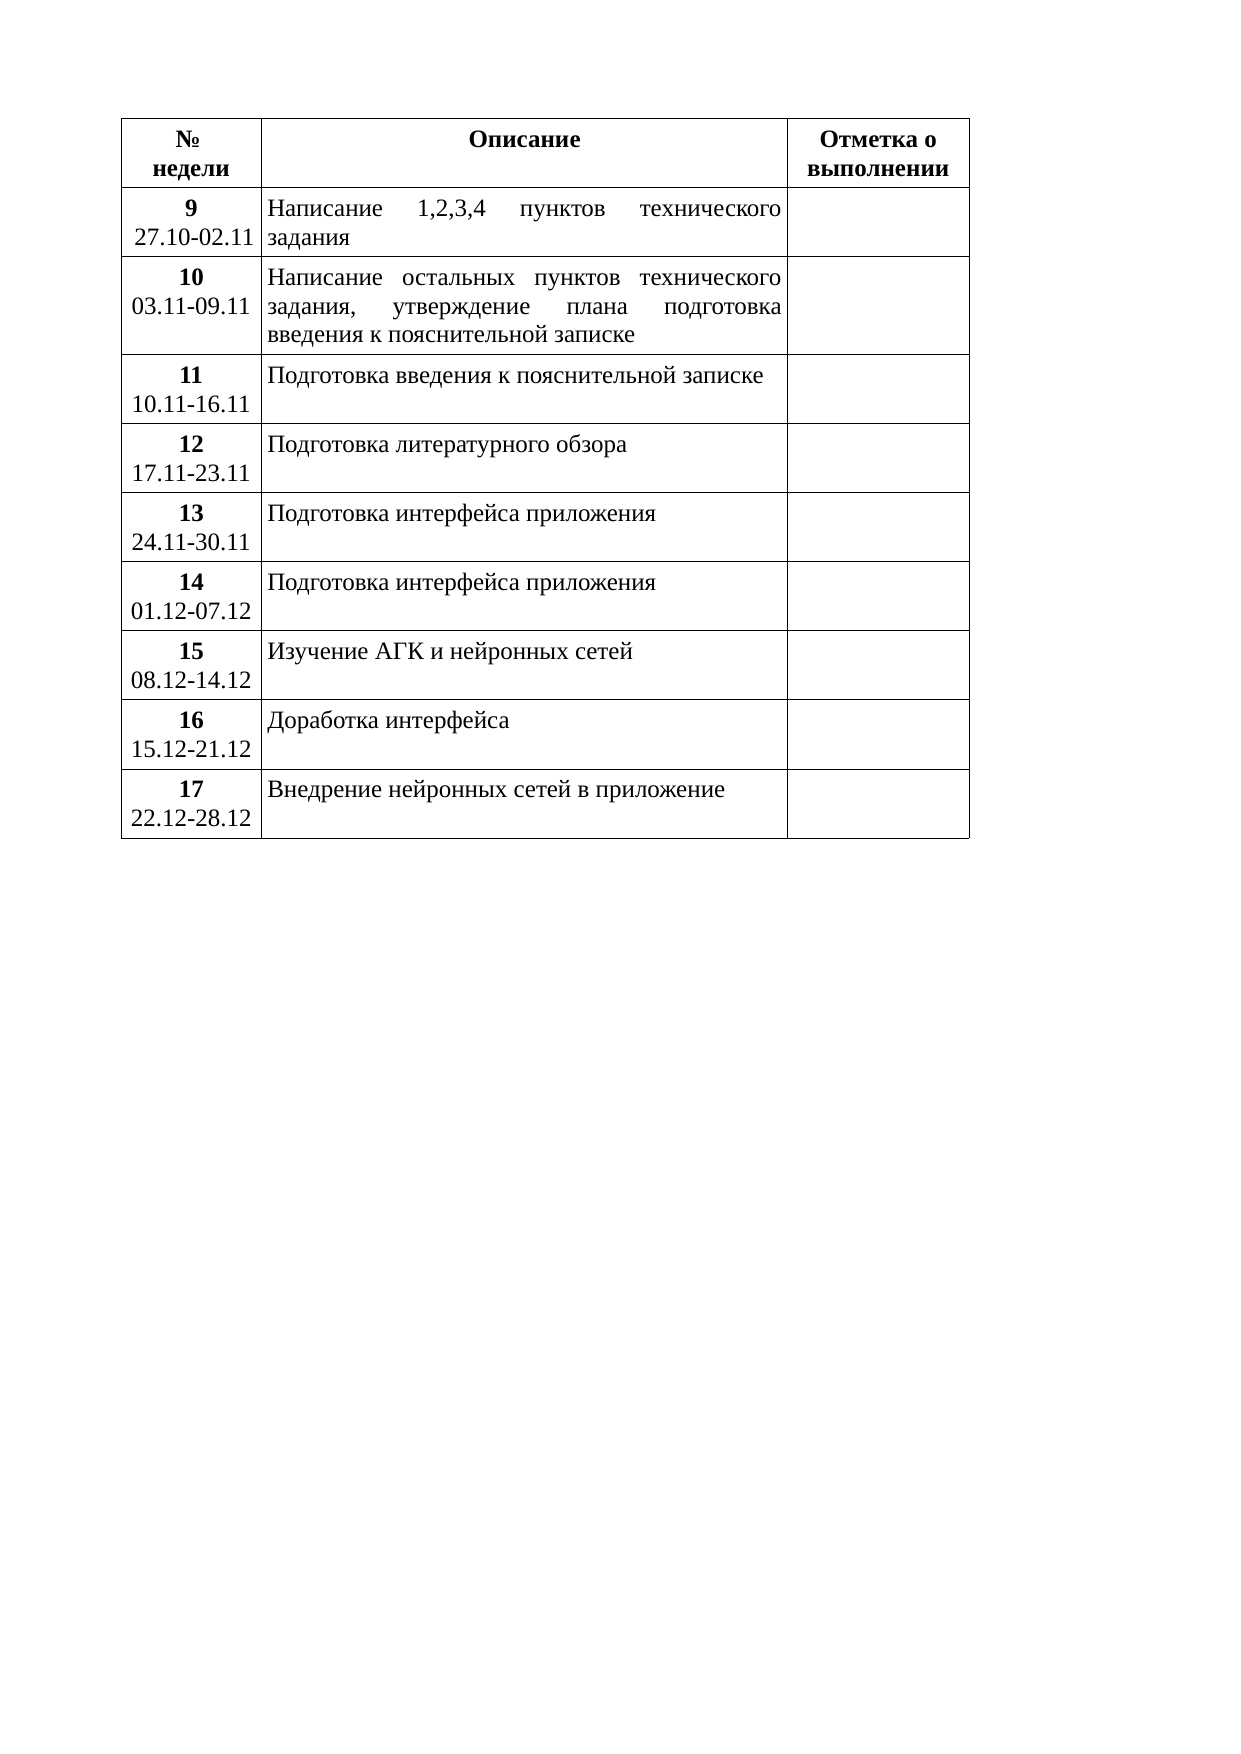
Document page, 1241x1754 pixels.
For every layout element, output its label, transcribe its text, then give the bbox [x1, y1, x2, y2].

table_cell 10 03.11-09.11 [122, 257, 261, 354]
table_cell Написание остальных пунктов технического задания, утверждение плана подготовка введения к пояснительной записке [262, 257, 787, 354]
table_header № недели [122, 119, 261, 187]
table_cell Внедрение нейронных сетей в приложение [262, 770, 787, 837]
table_cell [788, 700, 969, 768]
table_cell [788, 355, 969, 423]
table_cell 16 15.12-21.12 [122, 700, 261, 768]
table_cell 11 10.11-16.11 [122, 355, 261, 423]
table_cell Подготовка введения к пояснительной записке [262, 355, 787, 423]
table_cell 14 01.12-07.12 [122, 562, 261, 630]
table_cell 15 08.12-14.12 [122, 631, 261, 699]
table_cell [788, 562, 969, 630]
table_header Описание [262, 119, 787, 187]
table_cell Подготовка интерфейса приложения [262, 493, 787, 561]
table_cell [788, 770, 969, 837]
table_cell 9 27.10-02.11 [122, 188, 261, 256]
table_cell Изучение АГК и нейронных сетей [262, 631, 787, 699]
table_cell 12 17.11-23.11 [122, 424, 261, 492]
table_cell [788, 424, 969, 492]
table_cell [788, 493, 969, 561]
table_cell Подготовка интерфейса приложения [262, 562, 787, 630]
table_header Отметка о выполнении [788, 119, 969, 187]
table_cell [788, 257, 969, 354]
table_cell [788, 188, 969, 256]
table_cell Доработка интерфейса [262, 700, 787, 768]
table_cell 13 24.11-30.11 [122, 493, 261, 561]
table_cell [788, 631, 969, 699]
table_cell 17 22.12-28.12 [122, 770, 261, 837]
table_cell Написание 1,2,3,4 пунктов технического задания [262, 188, 787, 256]
table_cell Подготовка литературного обзора [262, 424, 787, 492]
